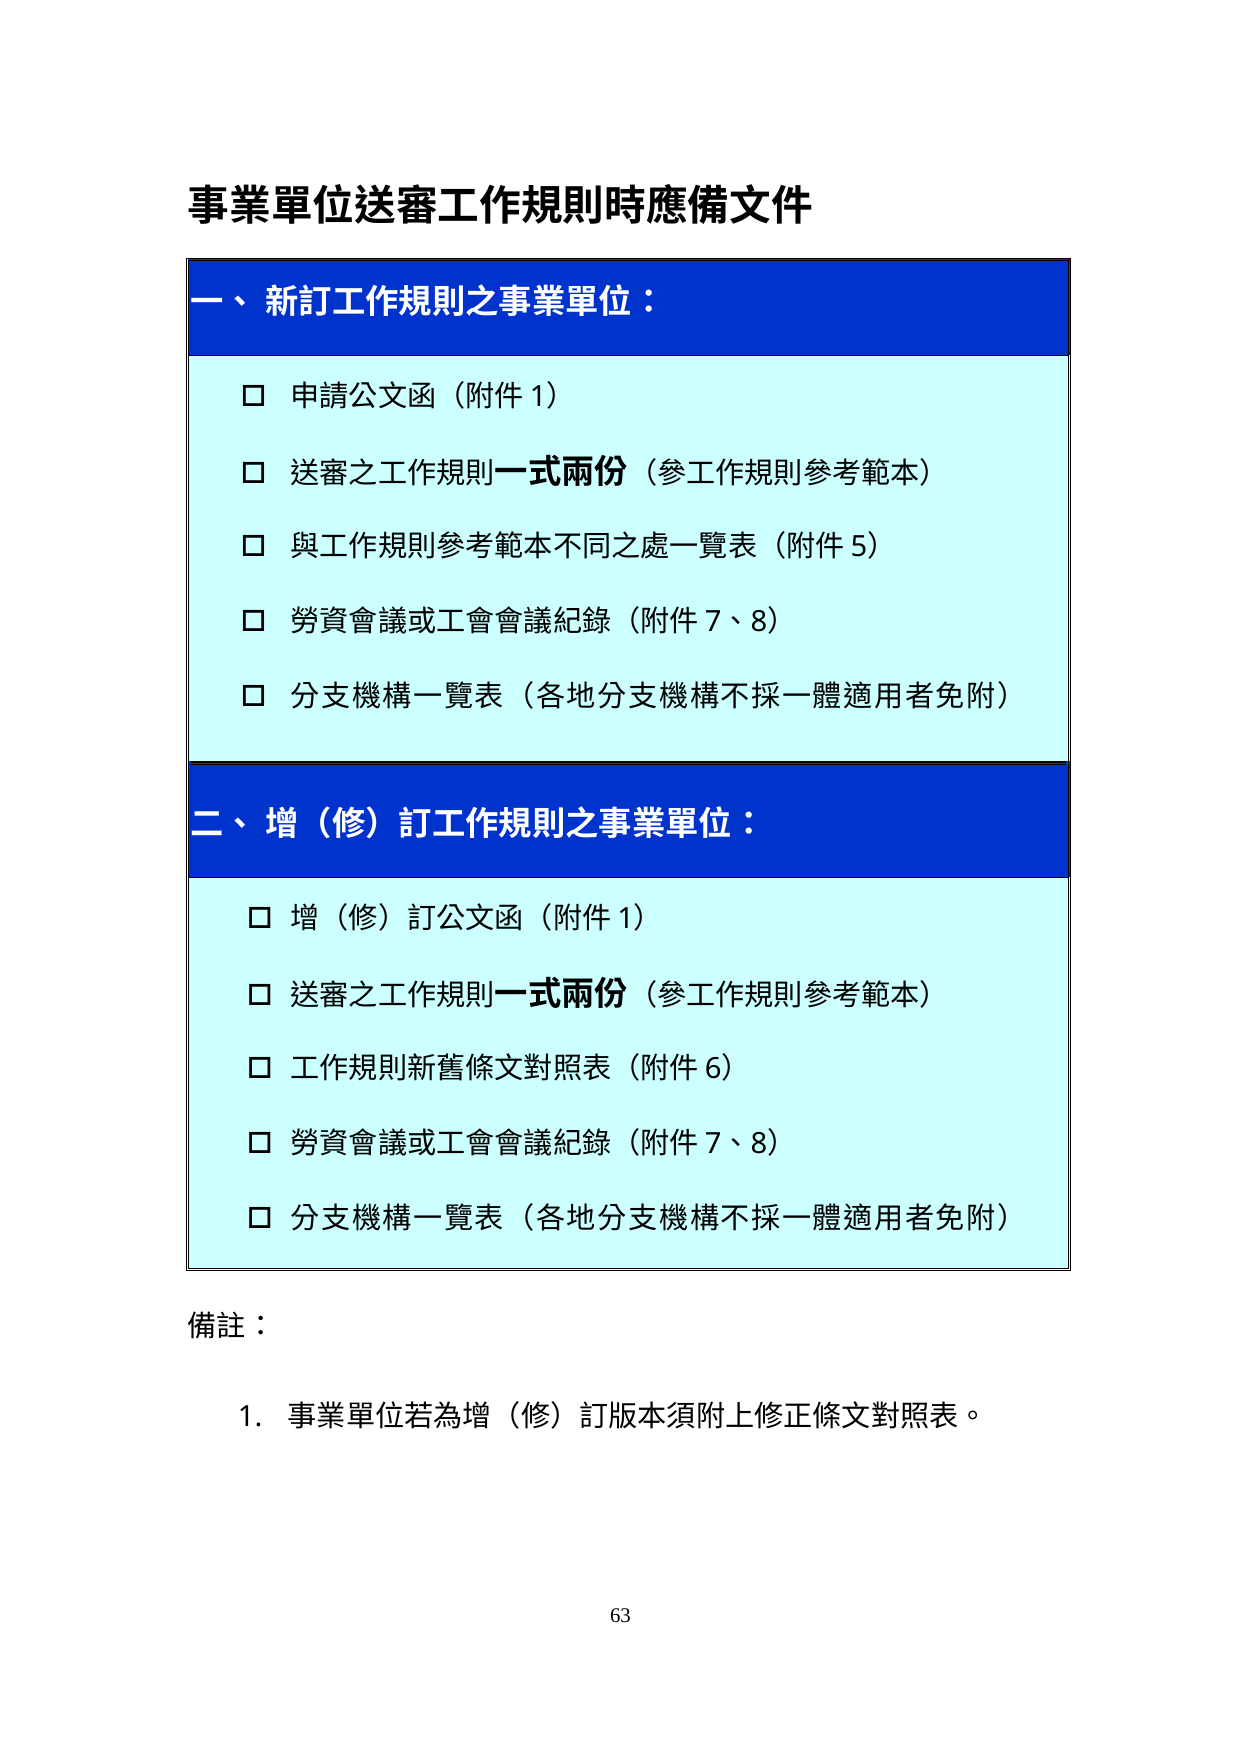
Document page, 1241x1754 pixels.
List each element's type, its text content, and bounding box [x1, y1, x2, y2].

table_header 新訂工作規則之事業單位： [189, 261, 1068, 355]
text 事業單位送審工作規則時應備文件 [187, 164, 1053, 239]
list 事業單位若為增（修）訂版本須附上修正條文對照表。 [238, 1376, 1053, 1451]
table_cell 申請公文函（附件1） 送審之工作規則一式兩份（參工作規則參考範本） 與工作規則參考範本不同之處一覽表（附件5） 勞資會議或工會會議紀錄（附件7、8） 分支機構一覽表（各地分支機構不採一體適用者免附） [189, 356, 1068, 761]
table_cell 增（修）訂工作規則之事業單位： [189, 761, 1068, 877]
table_cell 增（修）訂公文函（附件1） 送審之工作規則一式兩份（參工作規則參考範本） 工作規則新舊條文對照表（附件6） 勞資會議或工會會議紀錄（附件7、8） 分支機構一覽表（各地分支機構不採一體適用者免附） [189, 878, 1068, 1268]
text 備註： [187, 1286, 1053, 1361]
